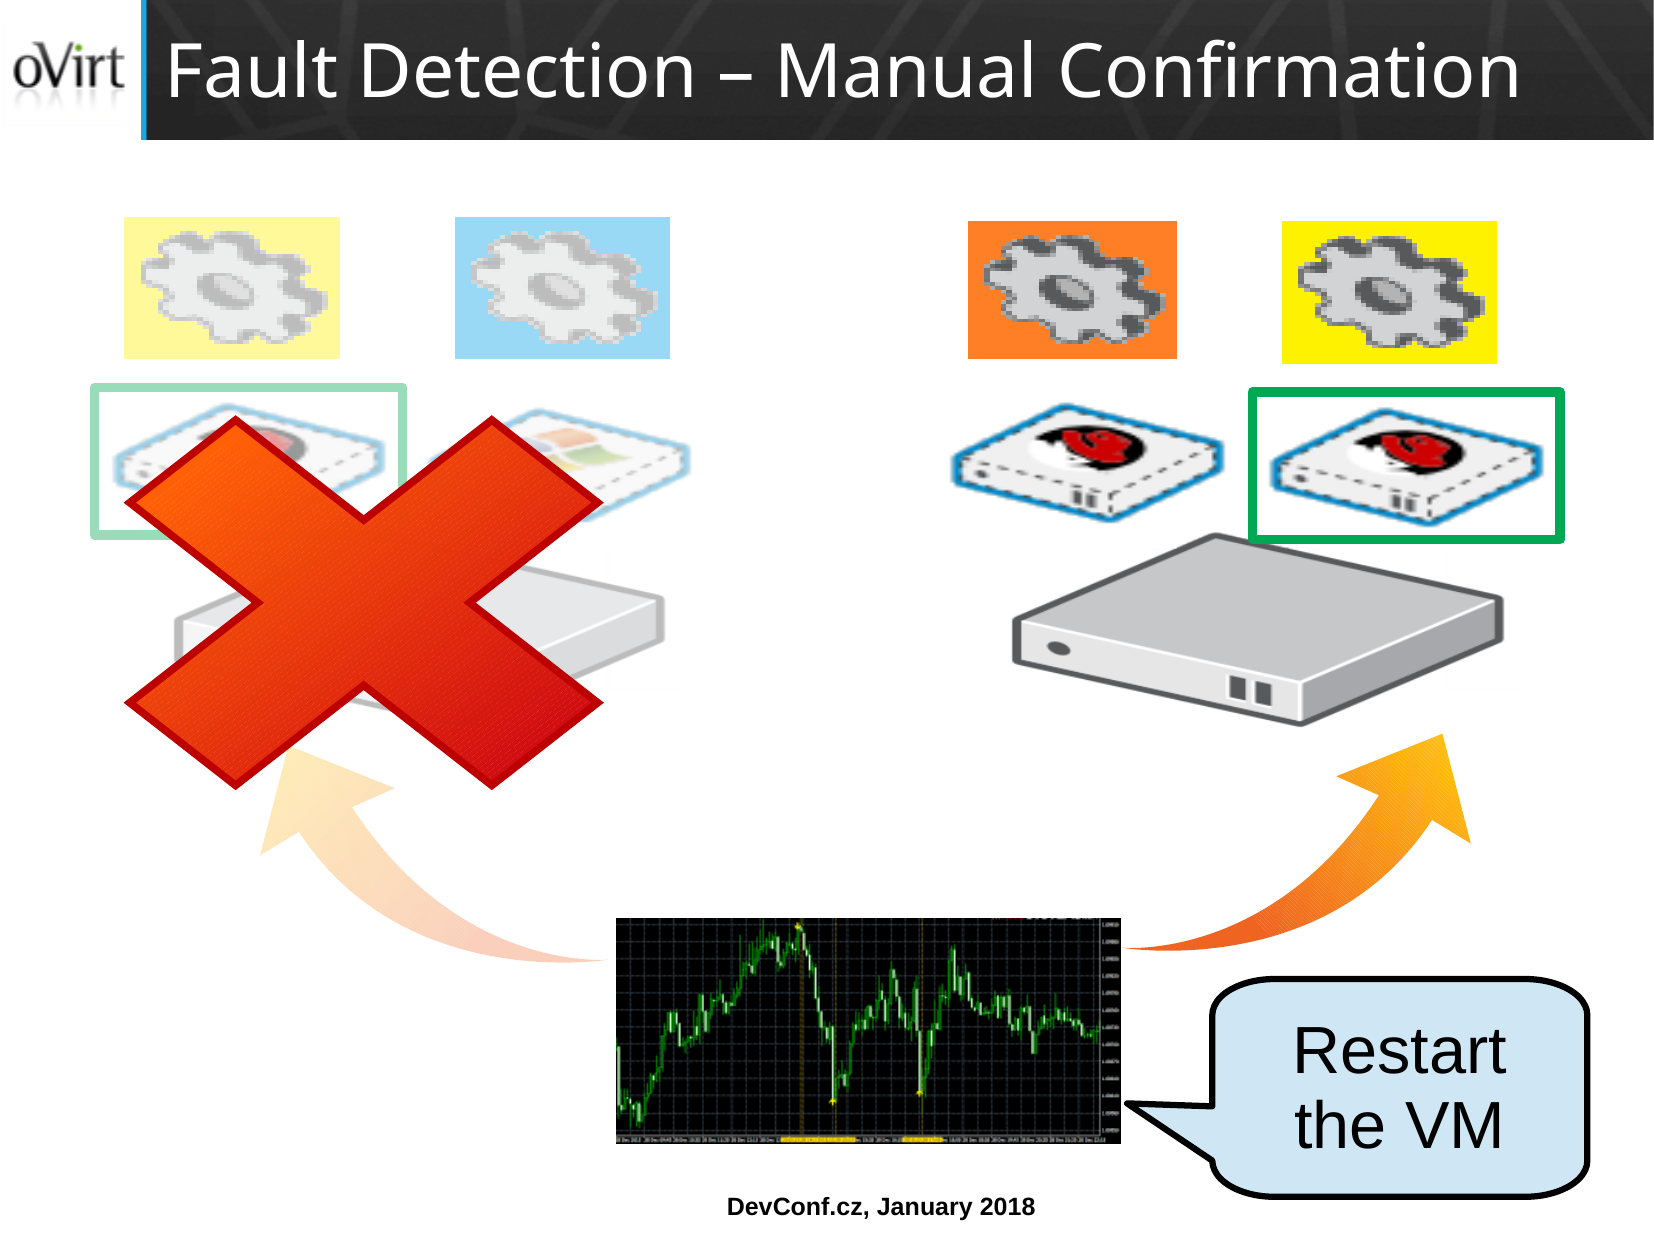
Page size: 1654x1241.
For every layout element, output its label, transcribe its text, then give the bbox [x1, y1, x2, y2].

text_box Restart the VM [1127, 979, 1588, 1197]
picture [0, 285, 1564, 1144]
picture [968, 221, 1177, 359]
title Fault Detection – Manual Confirmation [164, 11, 1653, 126]
picture [1282, 221, 1497, 364]
text_box [255, 919, 612, 1006]
text_box [66, 175, 727, 285]
picture [0, 0, 1654, 140]
picture [1256, 396, 1556, 536]
